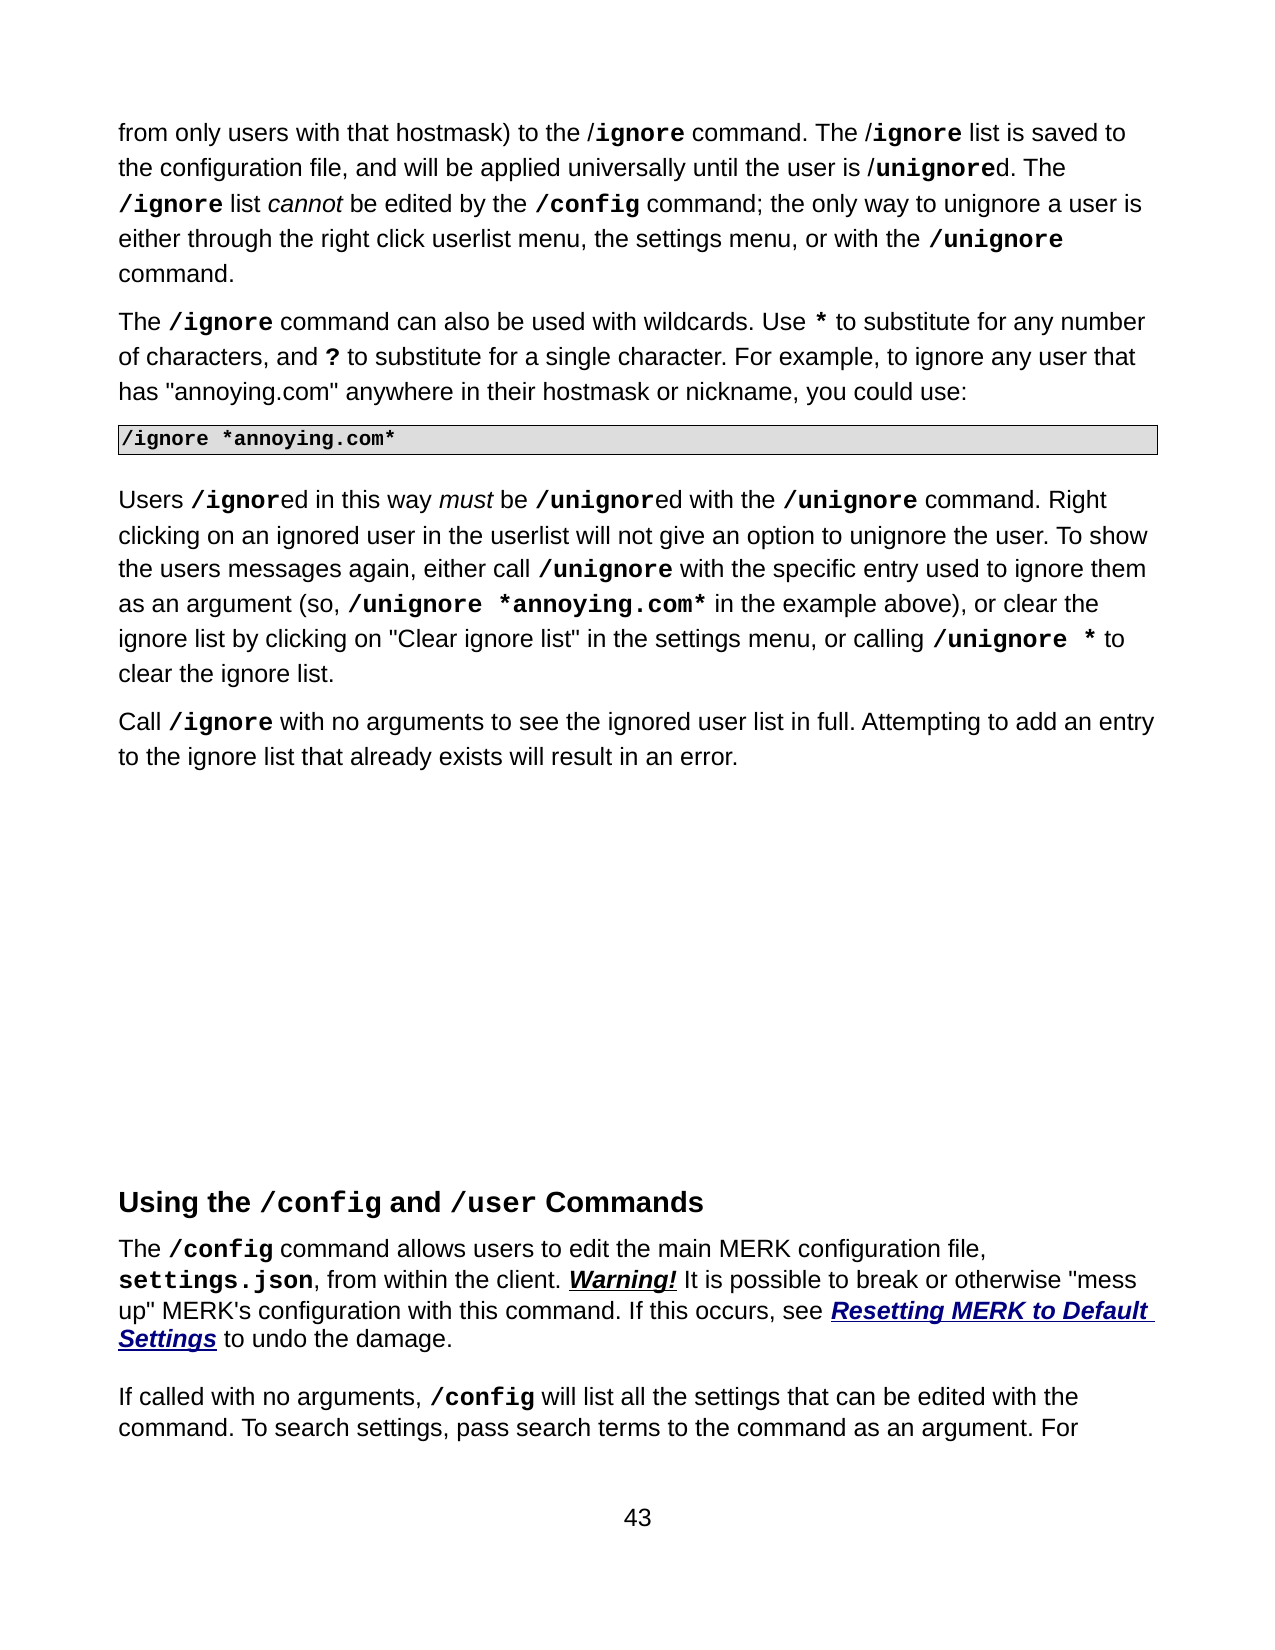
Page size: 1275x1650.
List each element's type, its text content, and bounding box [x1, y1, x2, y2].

subtitle Using the /config and /user Commands [118, 1185, 1157, 1221]
table_header /ignore *annoying.com* [119, 426, 1157, 454]
text The /config command allows users to edit the main MERK configuration file, settings.json, from within the client. Warning! It is possible to break or otherwise "mess up" MERK's configuration with this command. If this occurs, see Resetting MERK to Default Settings to undo the damage. [118, 1234, 1157, 1353]
text Call /ignore with no arguments to see the ignored user list in full. Attempting to add an entry to the ignore list that already exists will result in an error. [118, 707, 1157, 771]
text The /ignore command can also be used with wildcards. Use * to substitute for any number of characters, and ? to substitute for a single character. For example, to ignore any user that has "annoying.com" anywhere in their hostmask or nickname, you could use: [118, 307, 1157, 406]
text If called with no arguments, /config will list all the settings that can be edited with the command. To search settings, pass search terms to the command as an argument. For [118, 1382, 1157, 1442]
text Users /ignored in this way must be /unignored with the /unignore command. Right clicking on an ignored user in the userlist will not give an option to unignore the user. To show the users messages again, either call /unignore with the specific entry used to ignore them as an argument (so, /unignore *annoying.com* in the example above), or clear the ignore list by clicking on "Clear ignore list" in the settings menu, or calling /unignore * to clear the ignore list. [118, 486, 1157, 688]
text from only users with that hostmask) to the /ignore command. The /ignore list is saved to the configuration file, and will be applied universally until the user is /unignored. The /ignore list cannot be edited by the /config command; the only way to unignore a user is either through the right click userlist menu, the settings menu, or with the /unignore command. [118, 118, 1157, 288]
